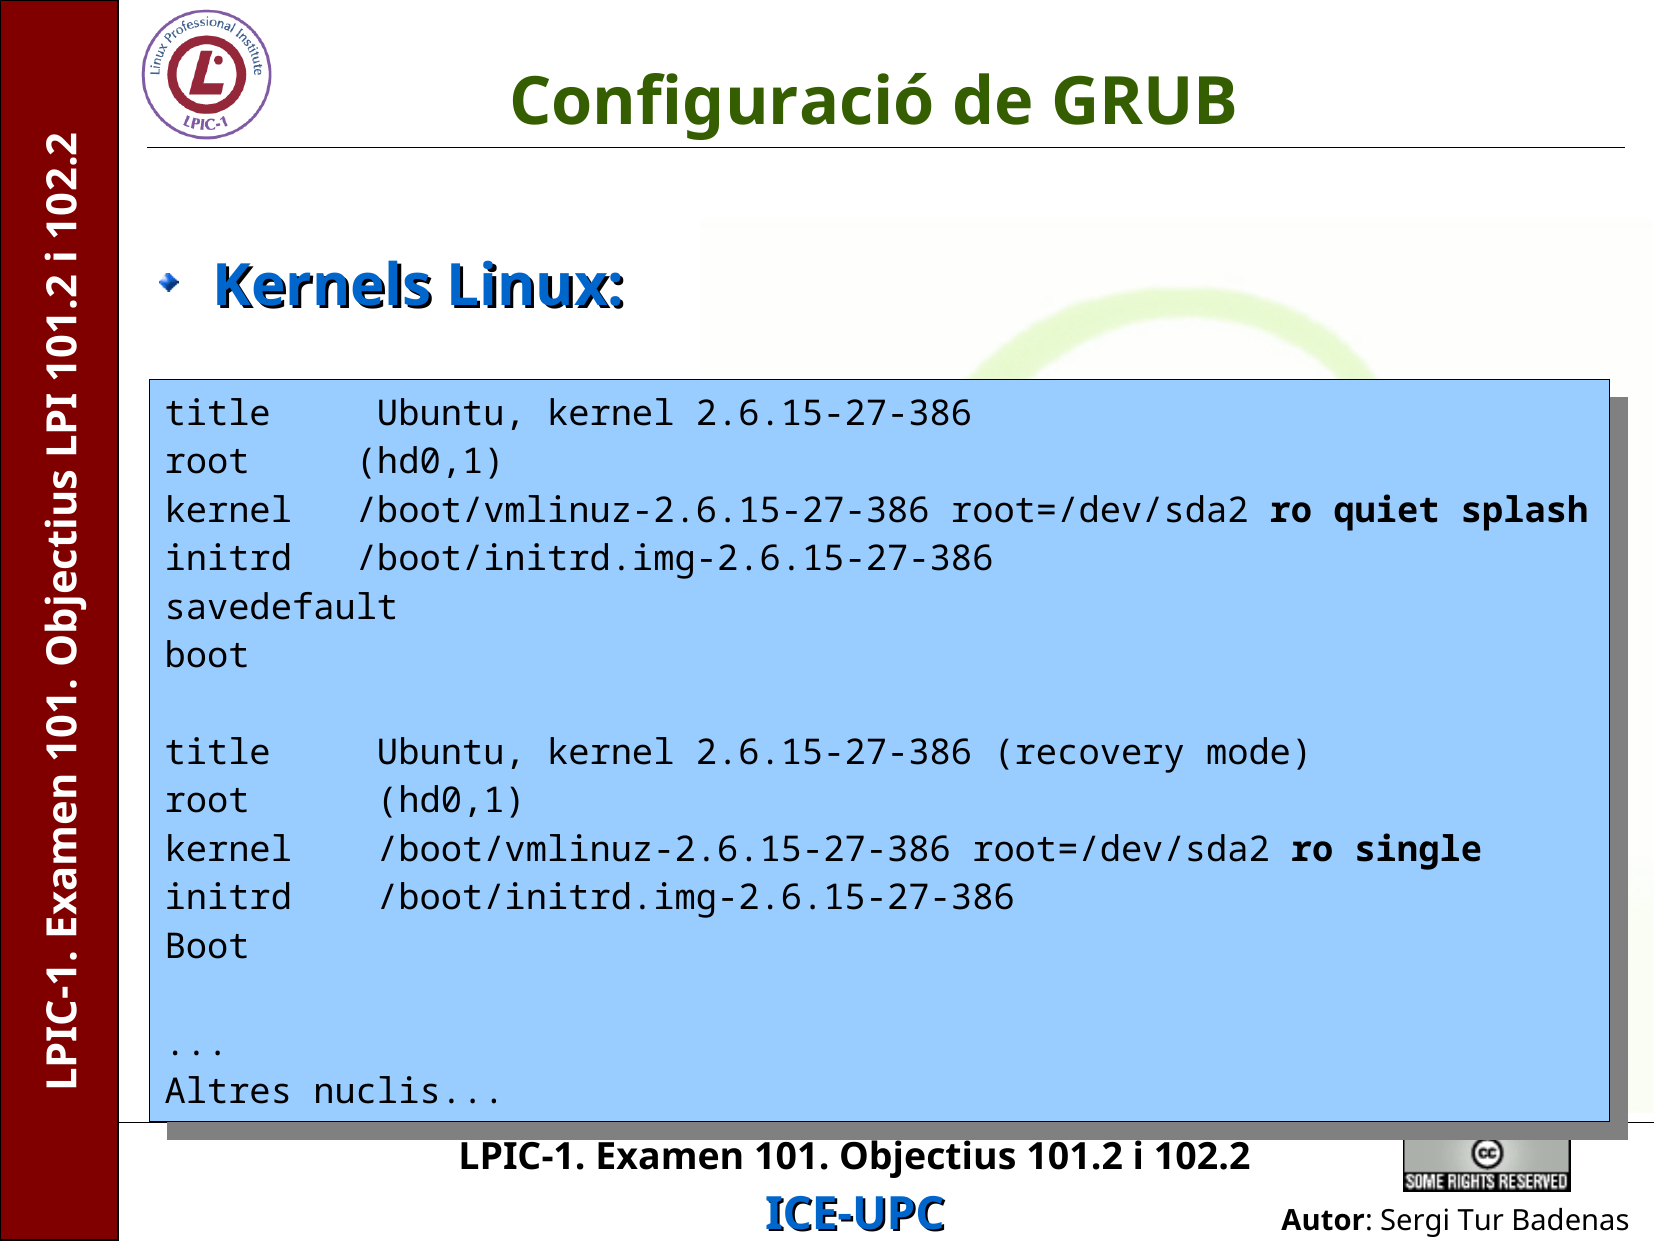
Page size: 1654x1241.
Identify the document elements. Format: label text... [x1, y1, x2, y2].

picture [1403, 1140, 1571, 1192]
title Configuració de GRUB [129, 55, 1619, 142]
text_box title Ubuntu, kernel 2.6.15-27-386 root (hd0,1) kernel /boot/vmlinuz-2.6.15-27-386 root=/dev/sda2 ro quiet splash initrd /boot/initrd.img-2.6.15-27-386 savedefault boot title Ubuntu, kernel 2.6.15-27-386 (recovery mode) root (hd0,1) kernel /boot/vmlinuz-2.6.15-27-386 root=/dev/sda2 ro single initrd /boot/initrd.img-2.6.15-27-386 Boot ... Altres nuclis... [149, 379, 1610, 928]
list Kernels Linux: Més opcions a la wiki del curs [141, 242, 1630, 1078]
picture [700, 217, 1654, 1113]
picture [135, 5, 277, 55]
